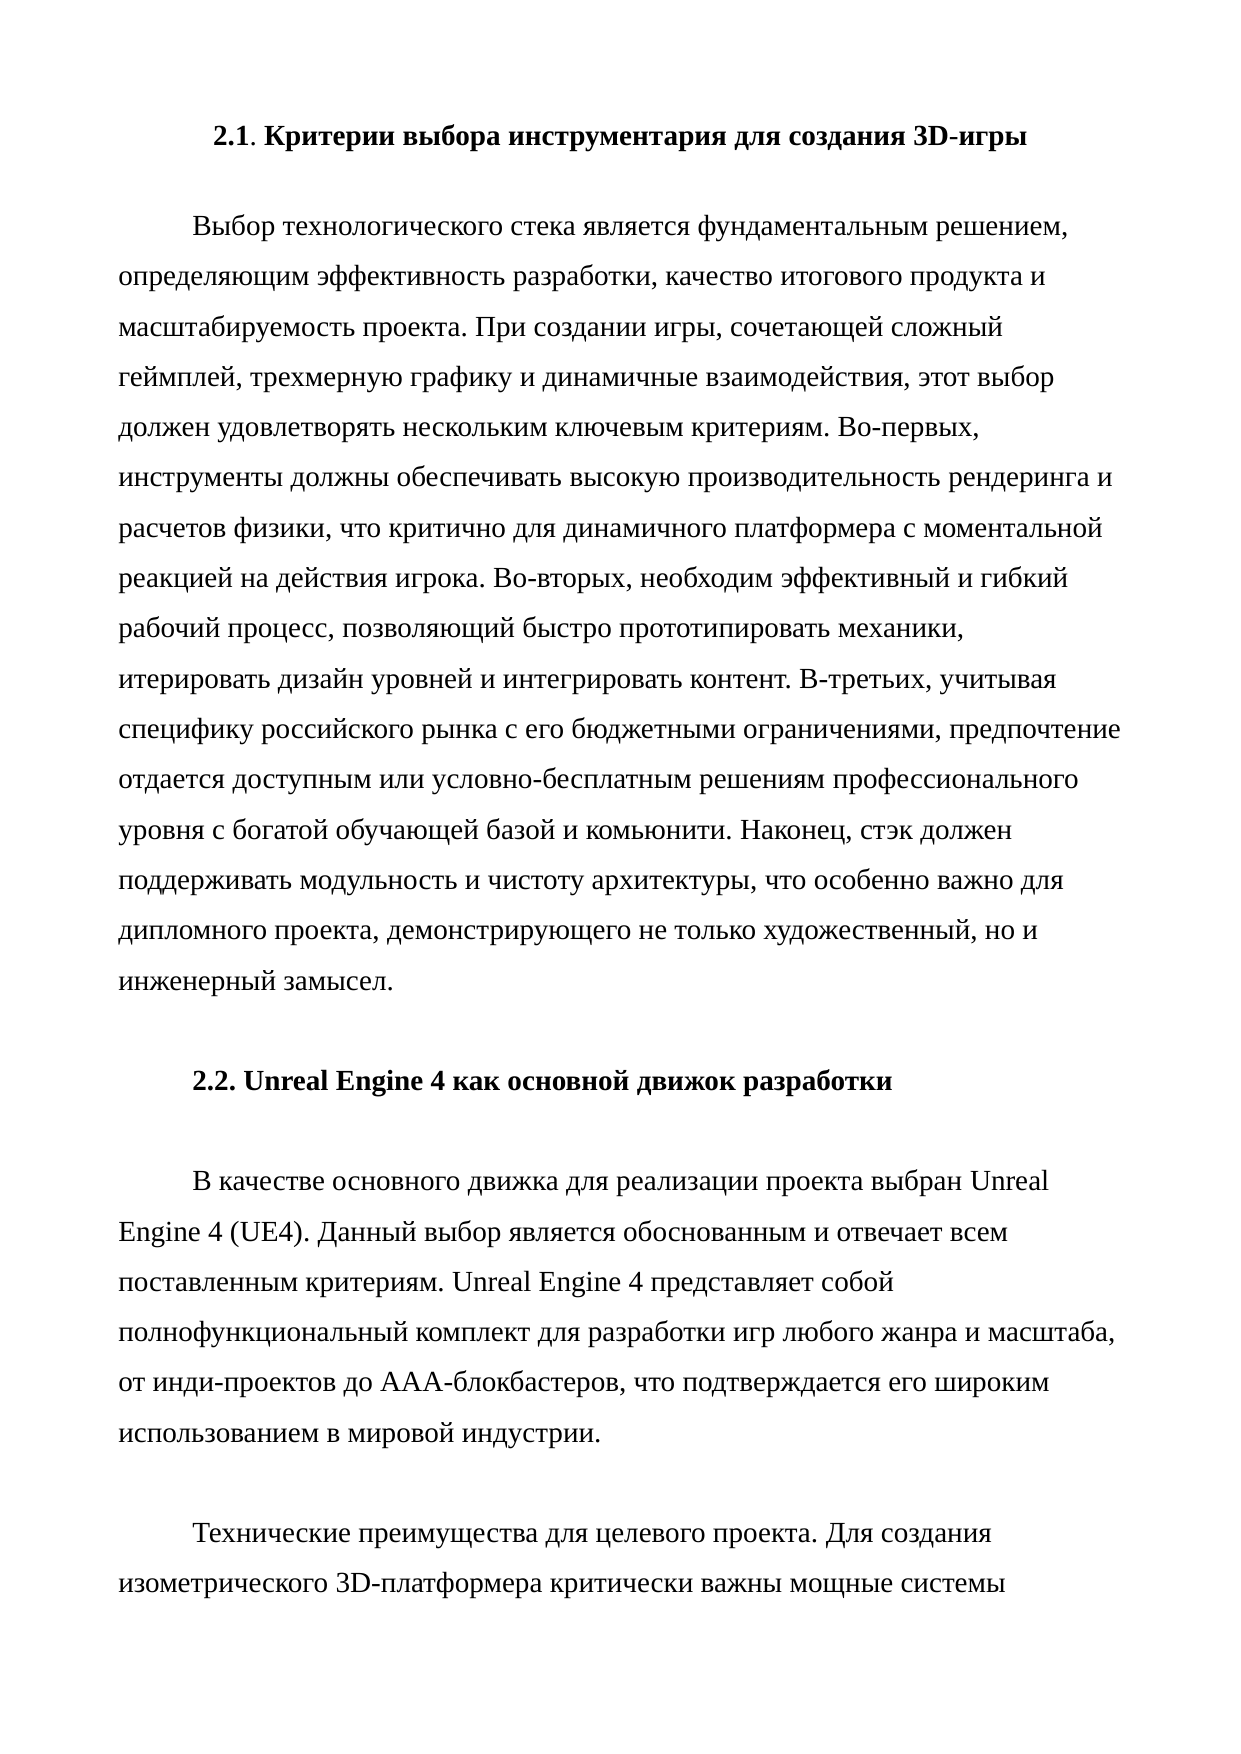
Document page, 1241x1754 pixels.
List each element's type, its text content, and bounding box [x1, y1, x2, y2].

text 2.1. Критерии выбора инструментария для создания 3D-игры [118, 118, 1122, 152]
text Технические преимущества для целевого проекта. Для создания изометрического 3D-платформера критически важны мощные системы [118, 1515, 1122, 1599]
text 2.2. Unreal Engine 4 как основной движок разработки [118, 1063, 1122, 1097]
text Выбор технологического стека является фундаментальным решением, определяющим эффективность разработки, качество итогового продукта и масштабируемость проекта. При создании игры, сочетающей сложный геймплей, трехмерную графику и динамичные взаимодействия, этот выбор должен удовлетворять нескольким ключевым критериям. Во-первых, инструменты должны обеспечивать высокую производительность рендеринга и расчетов физики, что критично для динамичного платформера с моментальной реакцией на действия игрока. Во-вторых, необходим эффективный и гибкий рабочий процесс, позволяющий быстро прототипировать механики, итерировать дизайн уровней и интегрировать контент. В-третьих, учитывая специфику российского рынка с его бюджетными ограничениями, предпочтение отдается доступным или условно-бесплатным решениям профессионального уровня с богатой обучающей базой и комьюнити. Наконец, стэк должен поддерживать модульность и чистоту архитектуры, что особенно важно для дипломного проекта, демонстрирующего не только художественный, но и инженерный замысел. [118, 208, 1122, 996]
text В качестве основного движка для реализации проекта выбран Unreal Engine 4 (UE4). Данный выбор является обоснованным и отвечает всем поставленным критериям. Unreal Engine 4 представляет собой полнофункциональный комплект для разработки игр любого жанра и масштаба, от инди-проектов до AAA-блокбастеров, что подтверждается его широким использованием в мировой индустрии. [118, 1163, 1122, 1448]
